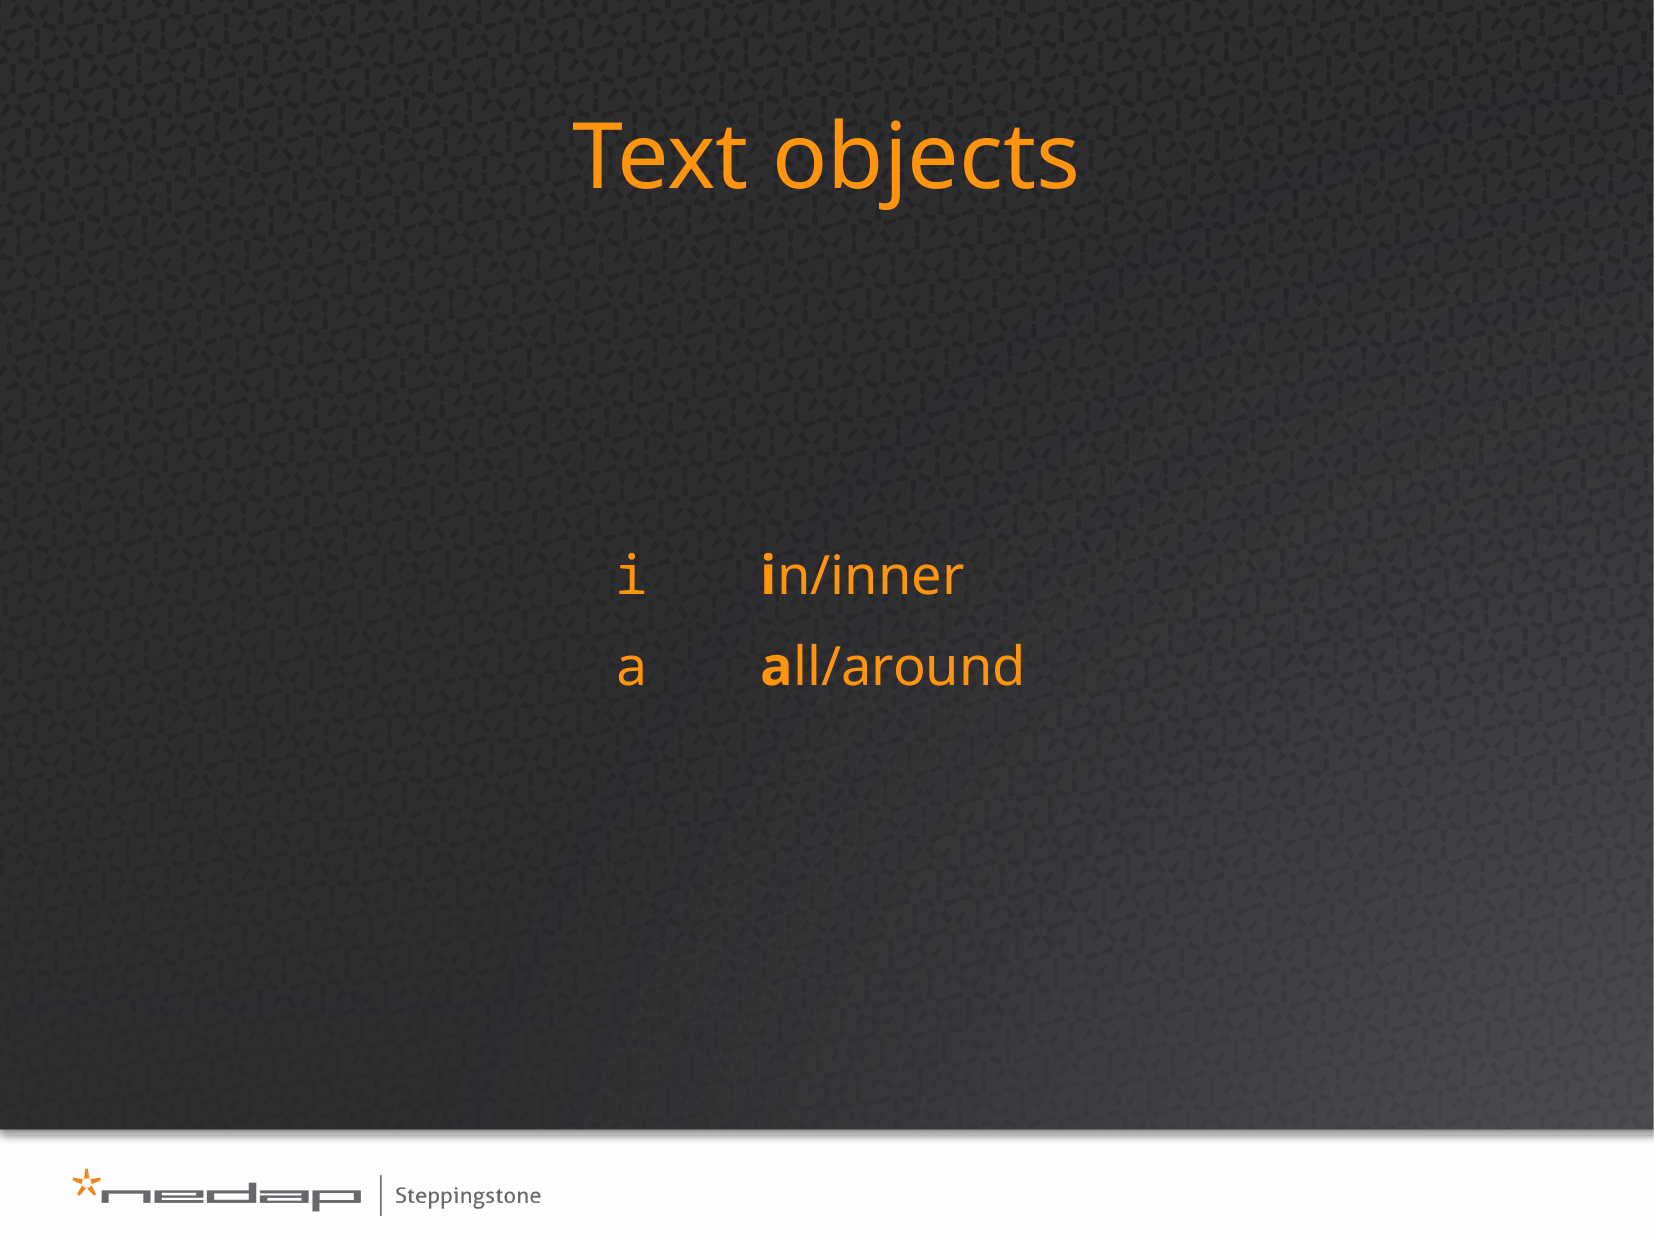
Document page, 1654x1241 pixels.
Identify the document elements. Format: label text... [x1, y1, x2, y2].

table_header i [600, 529, 746, 620]
title Text objects [82, 49, 1571, 257]
table_cell a [600, 620, 746, 711]
table_cell all/around [746, 620, 1053, 711]
picture [0, 0, 1654, 1241]
table_header in/inner [746, 529, 1053, 620]
